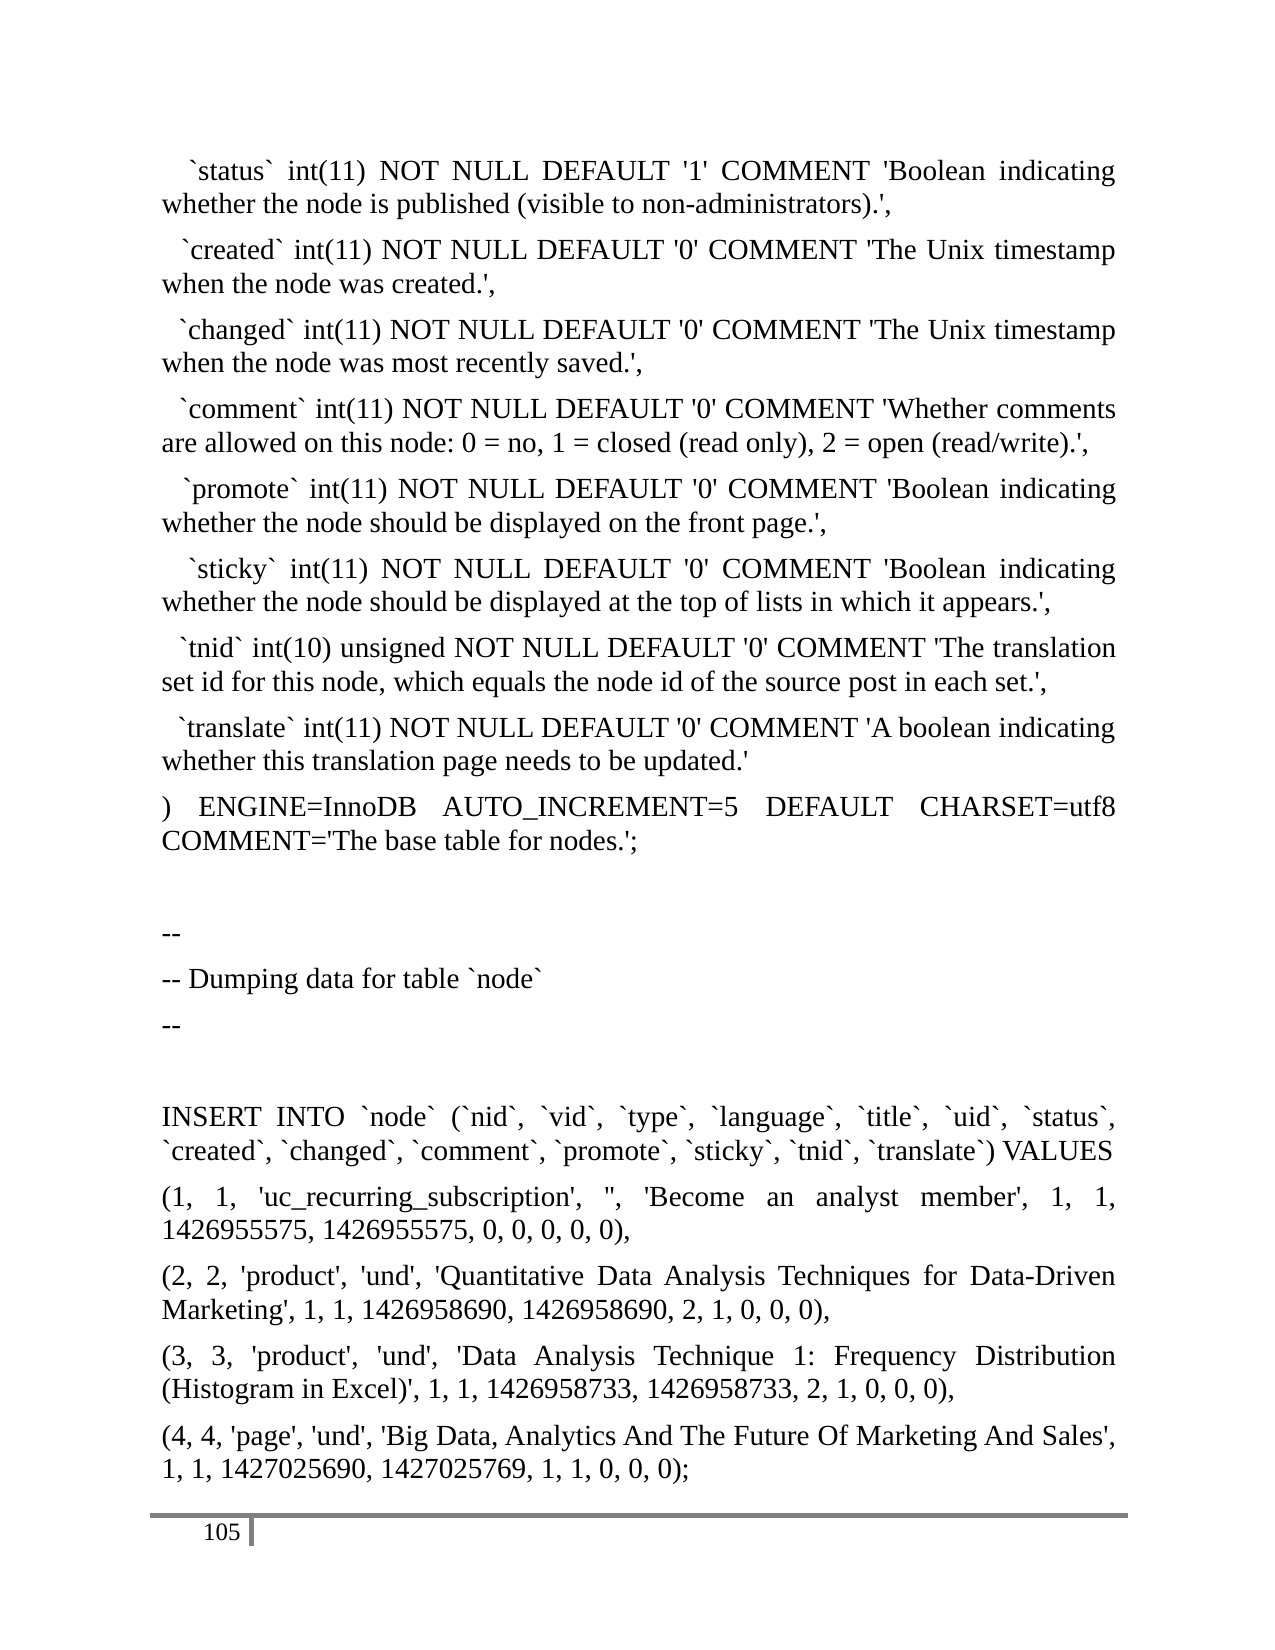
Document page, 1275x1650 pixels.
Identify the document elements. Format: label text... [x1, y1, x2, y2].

text ) ENGINE=InnoDB AUTO_INCREMENT=5 DEFAULT CHARSET=utf8 COMMENT='The base table for nodes.'; [161, 789, 1117, 857]
text `comment` int(11) NOT NULL DEFAULT '0' COMMENT 'Whether comments are allowed on this node: 0 = no, 1 = closed (read only), 2 = open (read/write).', [161, 392, 1117, 459]
text `changed` int(11) NOT NULL DEFAULT '0' COMMENT 'The Unix timestamp when the node was most recently saved.', [161, 312, 1117, 379]
text (1, 1, 'uc_recurring_subscription', '', 'Become an analyst member', 1, 1, 1426955575, 1426955575, 0, 0, 0, 0, 0), [161, 1179, 1117, 1246]
text `sticky` int(11) NOT NULL DEFAULT '0' COMMENT 'Boolean indicating whether the node should be displayed at the top of lists in which it appears.', [161, 551, 1117, 618]
text -- Dumping data for table `node` [161, 961, 1117, 995]
text (3, 3, 'product', 'und', 'Data Analysis Technique 1: Frequency Distribution (Histogram in Excel)', 1, 1, 1426958733, 1426958733, 2, 1, 0, 0, 0), [161, 1338, 1117, 1405]
text `status` int(11) NOT NULL DEFAULT '1' COMMENT 'Boolean indicating whether the node is published (visible to non-administrators).', [161, 153, 1117, 220]
text INSERT INTO `node` (`nid`, `vid`, `type`, `language`, `title`, `uid`, `status`, `created`, `changed`, `comment`, `promote`, `sticky`, `tnid`, `translate`) VALUES [161, 1099, 1117, 1166]
text `translate` int(11) NOT NULL DEFAULT '0' COMMENT 'A boolean indicating whether this translation page needs to be updated.' [161, 710, 1117, 777]
text (2, 2, 'product', 'und', 'Quantitative Data Analysis Techniques for Data-Driven Marketing', 1, 1, 1426958690, 1426958690, 2, 1, 0, 0, 0), [161, 1258, 1117, 1326]
text `tnid` int(10) unsigned NOT NULL DEFAULT '0' COMMENT 'The translation set id for this node, which equals the node id of the source post in each set.', [161, 630, 1117, 697]
text -- [161, 915, 1117, 949]
text `created` int(11) NOT NULL DEFAULT '0' COMMENT 'The Unix timestamp when the node was created.', [161, 232, 1117, 299]
text `promote` int(11) NOT NULL DEFAULT '0' COMMENT 'Boolean indicating whether the node should be displayed on the front page.', [161, 471, 1117, 538]
text -- [161, 1007, 1117, 1041]
text (4, 4, 'page', 'und', 'Big Data, Analytics And The Future Of Marketing And Sales', 1, 1, 1427025690, 1427025769, 1, 1, 0, 0, 0); [161, 1418, 1117, 1485]
